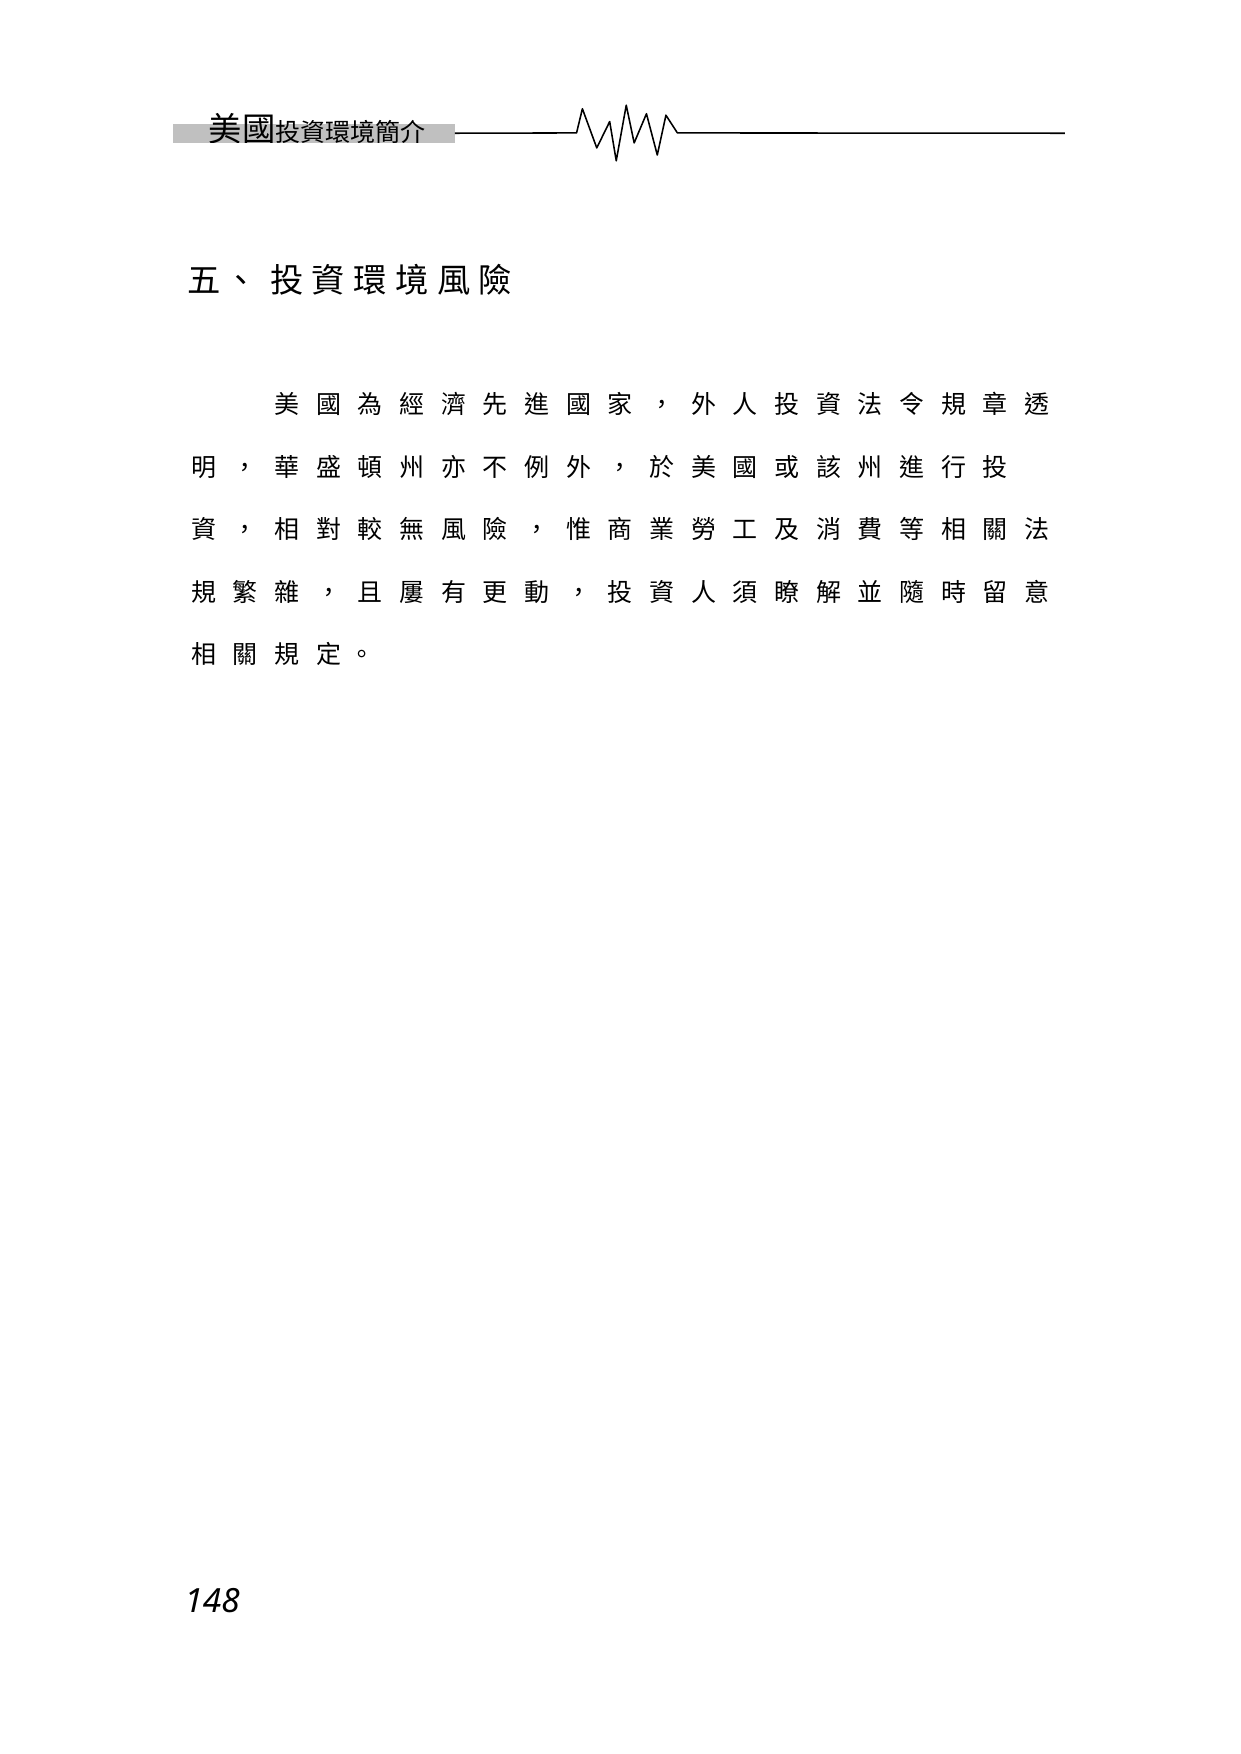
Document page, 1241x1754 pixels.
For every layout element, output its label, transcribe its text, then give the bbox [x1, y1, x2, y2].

text 五、投資環境風險 [183, 236, 1058, 299]
text 美國為經濟先進國家，外人投資法令規章透明，華盛頓州亦不例外，於美國或該州進行投資，相對較無風險，惟商業勞工及消費等相關法規繁雜，且屢有更動，投資人須瞭解並隨時留意相關規定。 [183, 361, 1058, 674]
